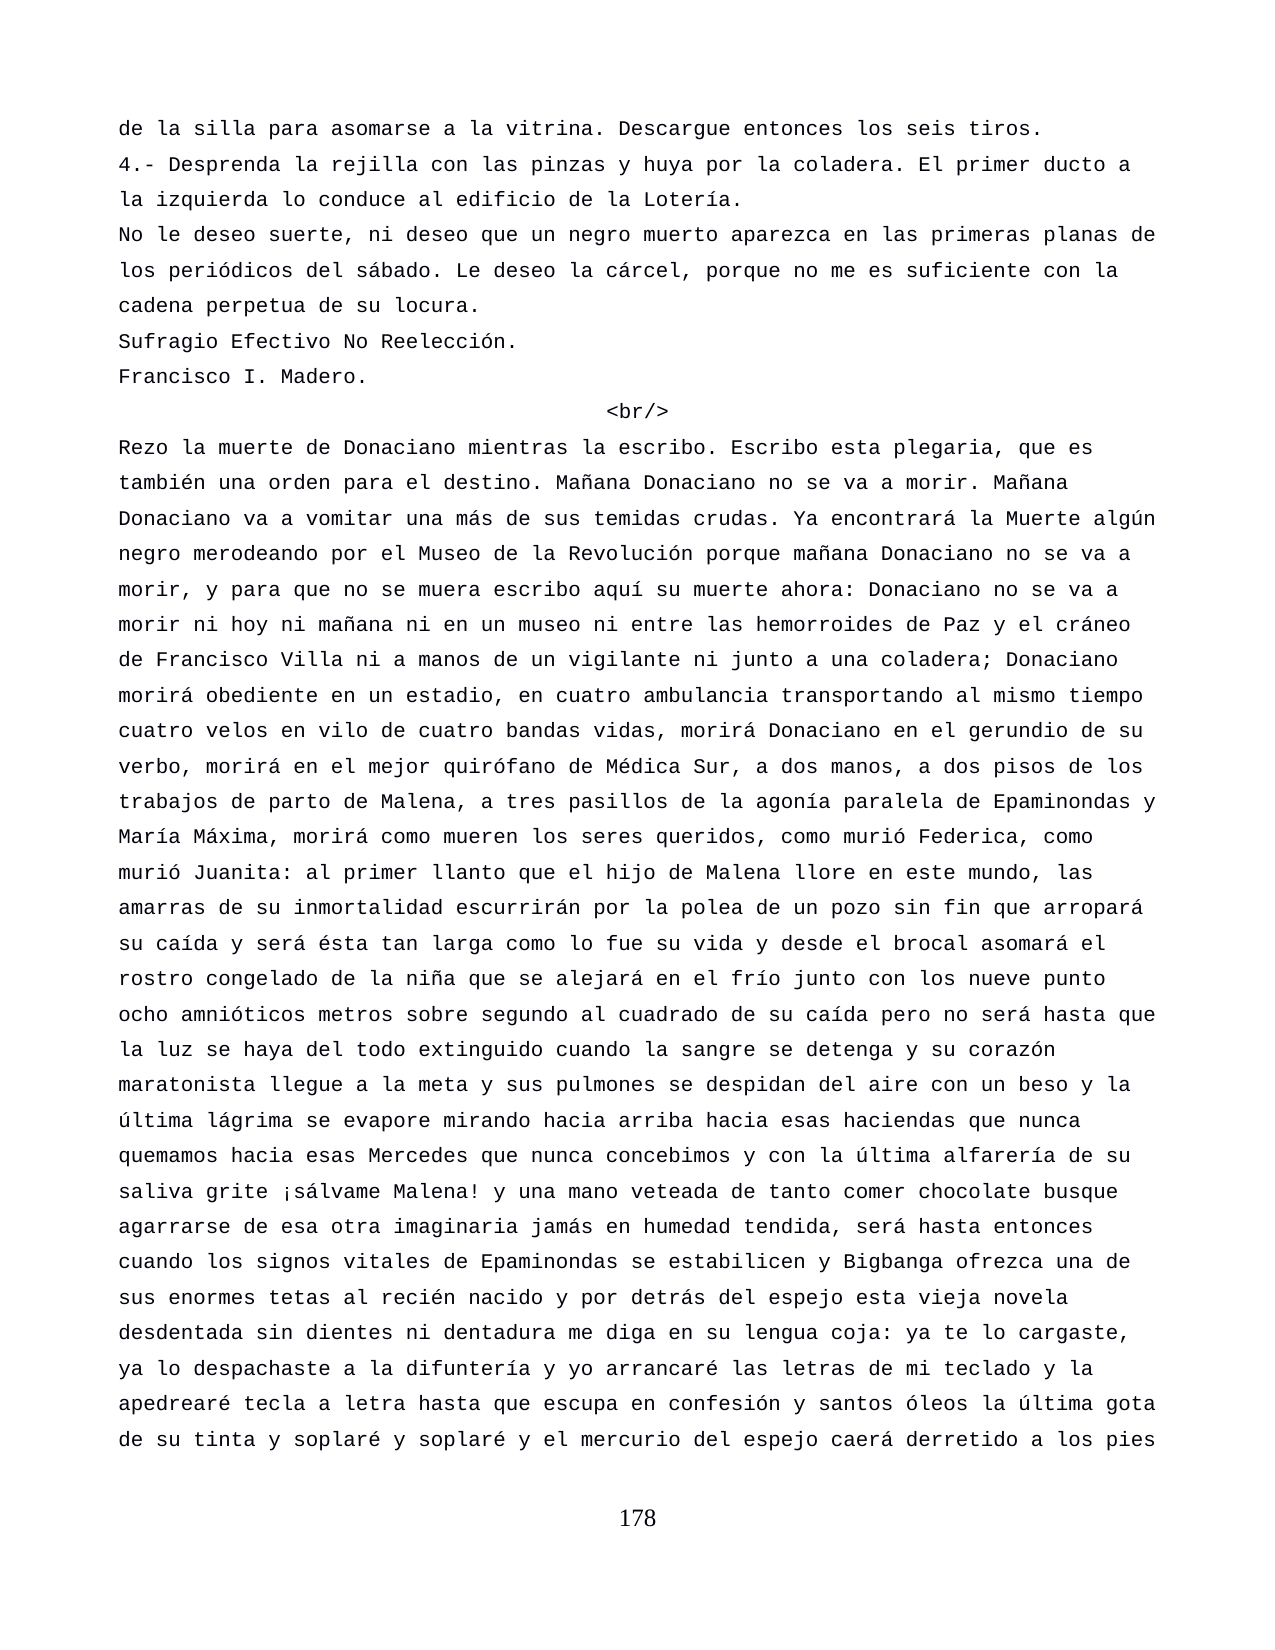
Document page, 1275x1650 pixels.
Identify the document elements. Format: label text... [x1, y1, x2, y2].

text de la silla para asomarse a la vitrina. Descargue entonces los seis tiros. [118, 118, 1157, 142]
text No le deseo suerte, ni deseo que un negro muerto aparezca en las primeras planas de los periódicos del sábado. Le deseo la cárcel, porque no me es suficiente con la cadena perpetua de su locura. [118, 224, 1157, 319]
text Rezo la muerte de Donaciano mientras la escribo. Escribo esta plegaria, que es también una orden para el destino. Mañana Donaciano no se va a morir. Mañana Donaciano va a vomitar una más de sus temidas crudas. Ya encontrará la Muerte algún negro merodeando por el Museo de la Revolución porque mañana Donaciano no se va a morir, y para que no se muera escribo aquí su muerte ahora: Donaciano no se va a morir ni hoy ni mañana ni en un museo ni entre las hemorroides de Paz y el cráneo de Francisco Villa ni a manos de un vigilante ni junto a una coladera; Donaciano morirá obediente en un estadio, en cuatro ambulancia transportando al mismo tiempo cuatro velos en vilo de cuatro bandas vidas, morirá Donaciano en el gerundio de su verbo, morirá en el mejor quirófano de Médica Sur, a dos manos, a dos pisos de los trabajos de parto de Malena, a tres pasillos de la agonía paralela de Epaminondas y María Máxima, morirá como mueren los seres queridos, como murió Federica, como murió Juanita: al primer llanto que el hijo de Malena llore en este mundo, las amarras de su inmortalidad escurrirán por la polea de un pozo sin fin que arropará su caída y será ésta tan larga como lo fue su vida y desde el brocal asomará el rostro congelado de la niña que se alejará en el frío junto con los nueve punto ocho amnióticos metros sobre segundo al cuadrado de su caída pero no será hasta que la luz se haya del todo extinguido cuando la sangre se detenga y su corazón maratonista llegue a la meta y sus pulmones se despidan del aire con un beso y la última lágrima se evapore mirando hacia arriba hacia esas haciendas que nunca quemamos hacia esas Mercedes que nunca concebimos y con la última alfarería de su saliva grite ¡sálvame Malena! y una mano veteada de tanto comer chocolate busque agarrarse de esa otra imaginaria jamás en humedad tendida, será hasta entonces cuando los signos vitales de Epaminondas se estabilicen y Bigbanga ofrezca una de sus enormes tetas al recién nacido y por detrás del espejo esta vieja novela desdentada sin dientes ni dentadura me diga en su lengua coja: ya te lo cargaste, ya lo despachaste a la difuntería y yo arrancaré las letras de mi teclado y la apedrearé tecla a letra hasta que escupa en confesión y santos óleos la última gota de su tinta y soplaré y soplaré y el mercurio del espejo caerá derretido a los pies [118, 437, 1157, 1452]
text Francisco I. Madero. [118, 366, 1157, 390]
text <br/> [118, 401, 1157, 425]
text Sufragio Efectivo No Reelección. [118, 331, 1157, 354]
text 4.- Desprenda la rejilla con las pinzas y huya por la coladera. El primer ducto a la izquierda lo conduce al edificio de la Lotería. [118, 153, 1157, 213]
